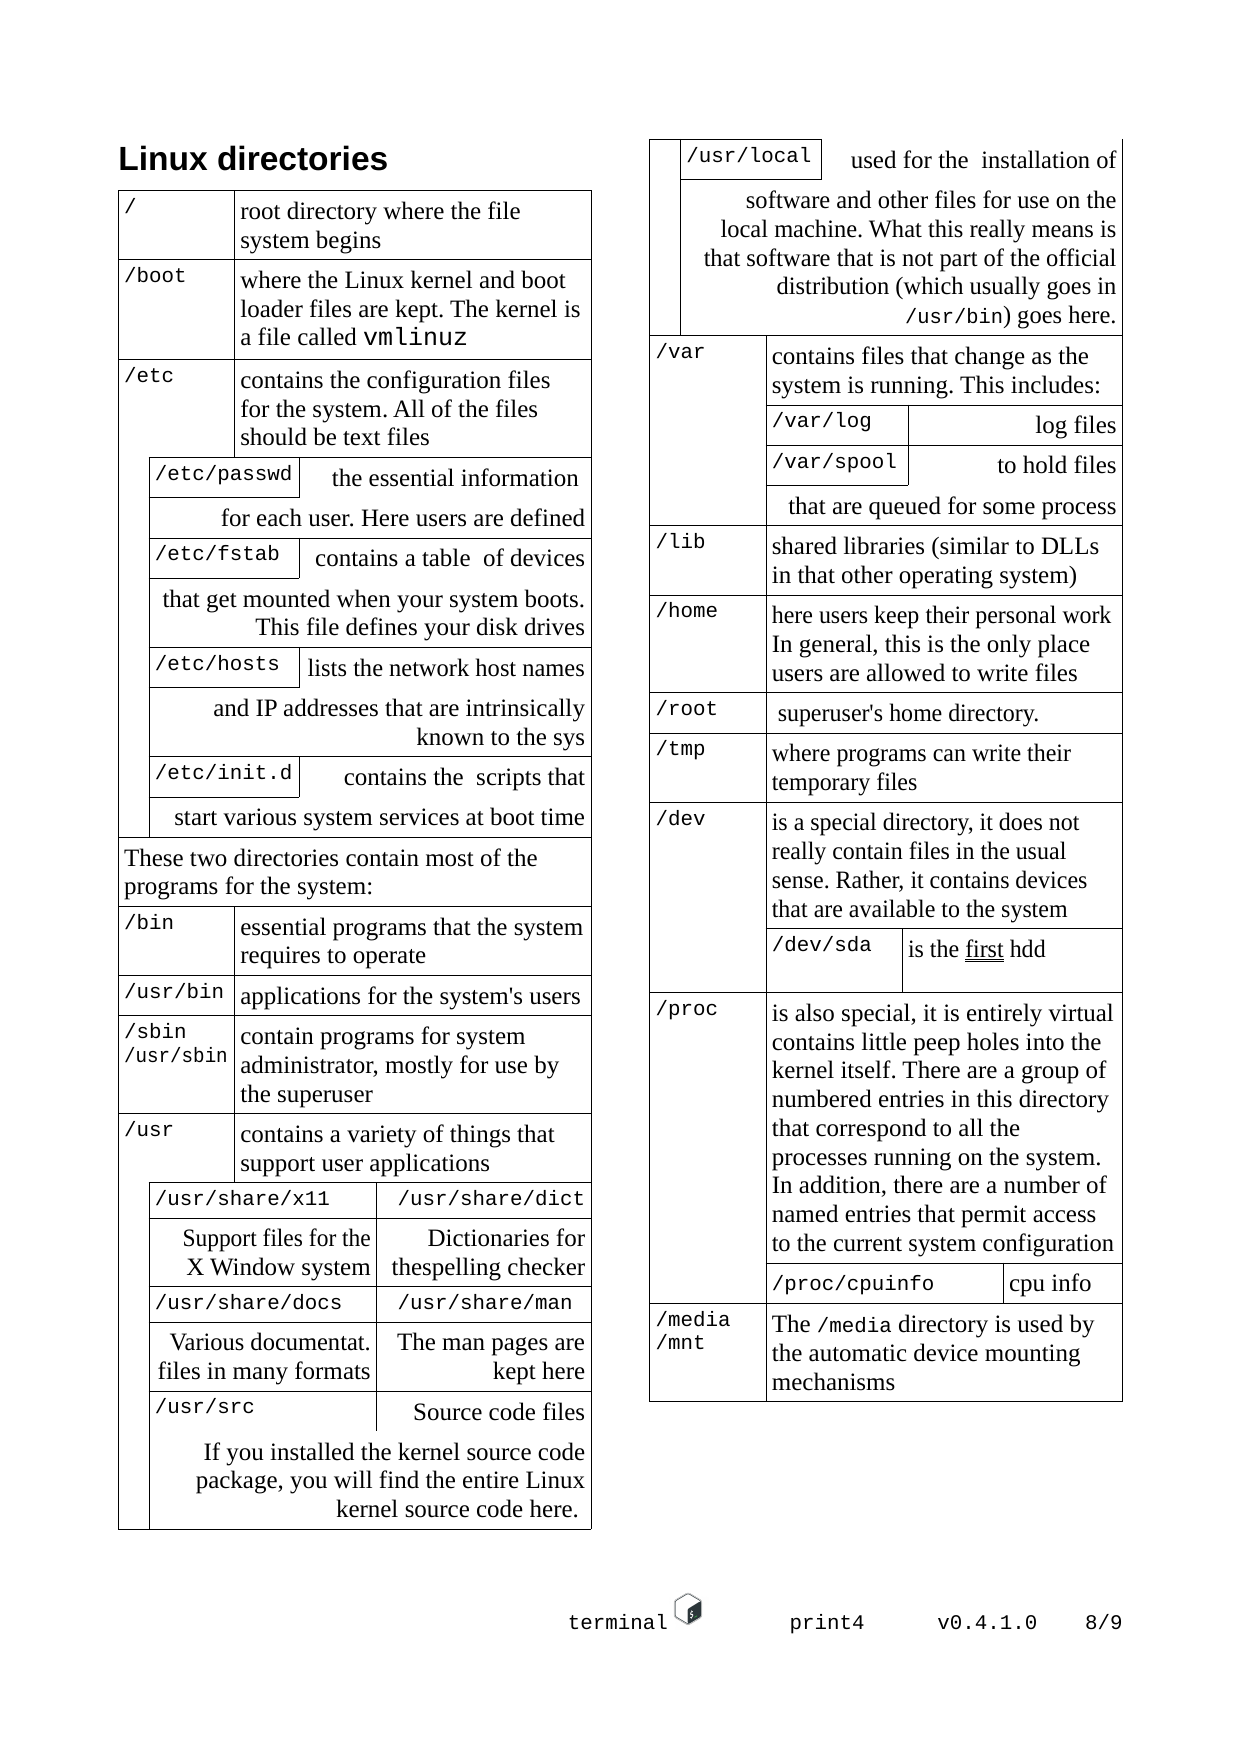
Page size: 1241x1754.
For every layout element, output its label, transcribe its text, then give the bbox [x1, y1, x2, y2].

table_cell Support files for the X Window system [150, 1219, 376, 1286]
table_cell /usr/share/dict [377, 1183, 591, 1217]
table_cell /etc/hosts [150, 648, 299, 687]
table_cell /var/spool [767, 446, 908, 485]
table_cell Various documentat. files in many formats [150, 1323, 376, 1391]
table_cell /usr/share/x11 [150, 1183, 376, 1217]
picture [667, 1588, 709, 1630]
table_cell is the first hdd [903, 929, 1122, 992]
table_cell [119, 1182, 149, 1529]
table_cell /usr/src [150, 1392, 376, 1431]
table_cell contains the configuration files for the system. All of the files should be text files [235, 360, 591, 457]
table_cell /etc/fstab [150, 539, 299, 578]
table_cell where the Linux kernel and boot loader files are kept. The kernel is a file called vmlinuz [235, 260, 591, 359]
table_cell If you installed the kernel source code package, you will find the entire Linux kernel source code here. [150, 1431, 591, 1529]
table_cell /usr/share/docs [150, 1287, 376, 1322]
table_cell /etc/init.d [150, 757, 299, 797]
table_cell shared libraries (similar to DLLs in that other operating system) [767, 526, 1122, 594]
table_cell is also special, it is entirely virtual contains little peep holes into the kernel itself. There are a group of numbered entries in this directory that correspond to all the processes running on the system. In addition, there are a number of named entries that permit access to the current system configuration [767, 993, 1122, 1262]
table_cell /var [650, 336, 766, 525]
table_cell contain programs for system administrator, mostly for use by the superuser [235, 1016, 591, 1113]
table_cell software and other files for use on the local machine. What this really means is that software that is not part of the official distribution (which usually goes in /usr/bin) goes here. [681, 179, 1122, 335]
table_cell used for the installation of [822, 139, 1122, 179]
table_cell where programs can write their temporary files [767, 734, 1122, 802]
table_cell log files [909, 406, 1122, 445]
table_cell /tmp [650, 734, 766, 802]
table_cell /var/log [767, 406, 908, 445]
table_cell /dev/sda [767, 929, 902, 992]
table_cell /usr [119, 1114, 234, 1182]
table_cell /usr/share/man [377, 1287, 591, 1322]
table_cell lists the network host names [300, 648, 591, 687]
table_cell /dev [650, 803, 766, 992]
table_cell /sbin /usr/sbin [119, 1016, 234, 1113]
table_cell superuser's home directory. [767, 693, 1122, 733]
table_cell The /media directory is used by the automatic device mounting mechanisms [767, 1304, 1122, 1401]
table_cell /home [650, 596, 766, 692]
table_cell These two directories contain most of the programs for the system: [119, 838, 591, 906]
table_cell /media /mnt [650, 1304, 766, 1401]
subtitle Linux directories [118, 139, 591, 178]
table_cell /etc [119, 360, 234, 457]
table_cell that get mounted when your system boots. This file defines your disk drives [150, 578, 591, 647]
table_cell contains the scripts that [300, 757, 591, 797]
table_header root directory where the file system begins [235, 191, 591, 259]
table_cell /proc [650, 993, 766, 1303]
table_cell /boot [119, 260, 234, 359]
table_cell and IP addresses that are intrinsically known to the sys [150, 687, 591, 756]
table_cell /usr/bin [119, 976, 234, 1015]
table_cell /lib [650, 526, 766, 594]
table_cell is a special directory, it does not really contain files in the usual sense. Rather, it contains devices that are available to the system [767, 803, 1122, 928]
table_cell applications for the system's users [235, 976, 591, 1015]
table_cell /proc/cpuinfo [767, 1264, 1003, 1303]
table_cell Dictionaries for thespelling checker [377, 1219, 591, 1286]
table_cell /bin [119, 907, 234, 975]
table_cell The man pages are kept here [377, 1323, 591, 1391]
table_cell essential programs that the system requires to operate [235, 907, 591, 975]
table_cell [119, 457, 149, 837]
table_cell contains a table of devices [300, 539, 591, 578]
table_cell here users keep their personal work In general, this is the only place users are allowed to write files [767, 596, 1122, 692]
table_header / [119, 191, 234, 259]
table_cell Source code files [377, 1392, 591, 1431]
table_cell contains a variety of things that support user applications [235, 1114, 591, 1182]
table_cell /root [650, 693, 766, 733]
table_cell /etc/passwd [150, 458, 299, 497]
table_cell start various system services at boot time [150, 797, 591, 837]
table_cell the essential information [300, 458, 591, 497]
table_cell that are queued for some process [767, 485, 1122, 525]
table_cell /usr/local [681, 140, 821, 179]
table_cell to hold files [909, 446, 1122, 485]
table_cell for each user. Here users are defined [150, 497, 591, 537]
table_cell cpu info [1004, 1264, 1122, 1303]
table_cell contains files that change as the system is running. This includes: [767, 336, 1122, 404]
table_cell [650, 140, 680, 335]
